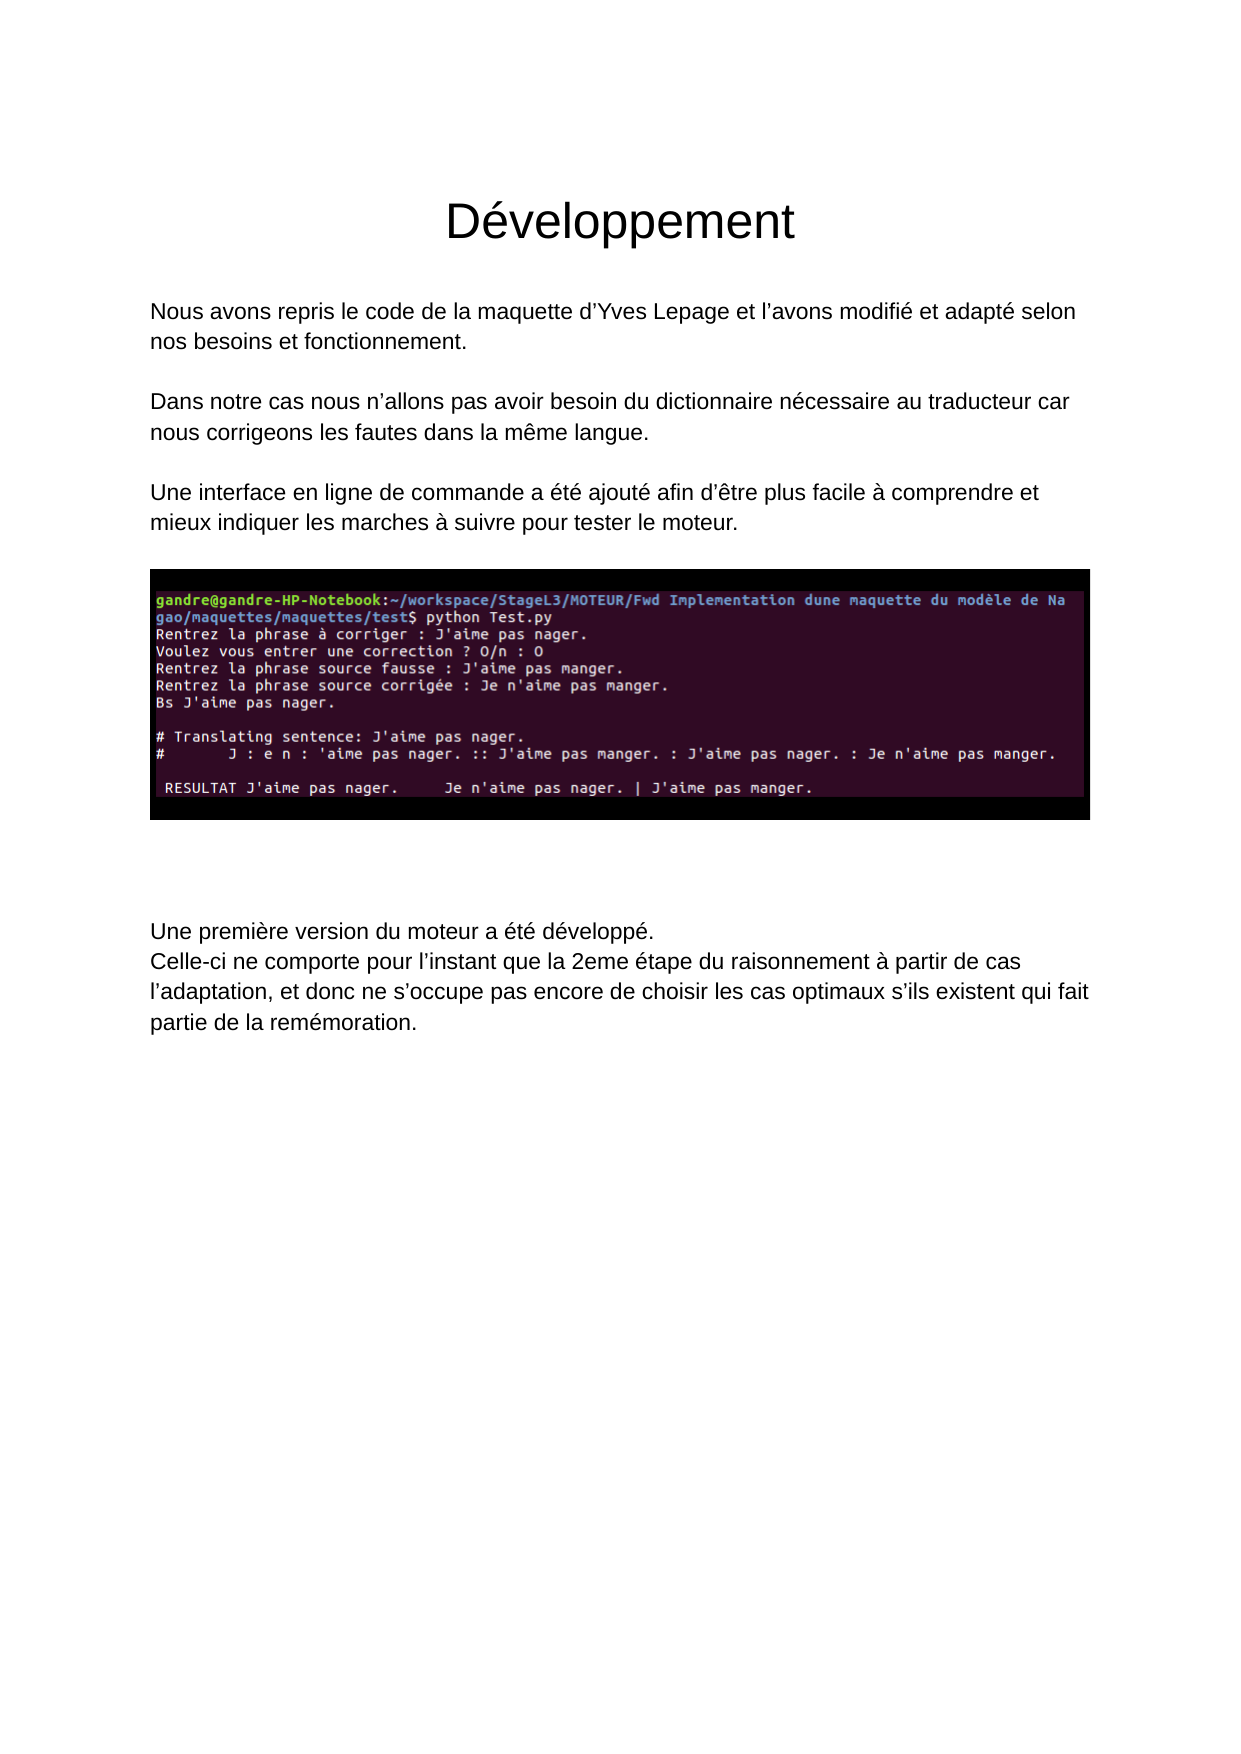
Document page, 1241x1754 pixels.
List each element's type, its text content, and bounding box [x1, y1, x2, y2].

text Nous avons repris le code de la maquette d’Yves Lepage et l’avons modifié et adapté selon nos besoins et fonctionnement. [150, 298, 1090, 354]
text Dans notre cas nous n’allons pas avoir besoin du dictionnaire nécessaire au traducteur car nous corrigeons les fautes dans la même langue. [150, 388, 1090, 445]
picture [150, 569, 1091, 820]
text Une interface en ligne de commande a été ajouté afin d’être plus facile à comprendre et mieux indiquer les marches à suivre pour tester le moteur. [150, 479, 1090, 535]
subtitle Développement [150, 192, 1090, 249]
text Celle-ci ne comporte pour l’instant que la 2eme étape du raisonnement à partir de cas l’adaptation, et donc ne s’occupe pas encore de choisir les cas optimaux s’ils existent qui fait partie de la remémoration. [150, 948, 1090, 1035]
text Une première version du moteur a été développé. [150, 918, 1090, 944]
